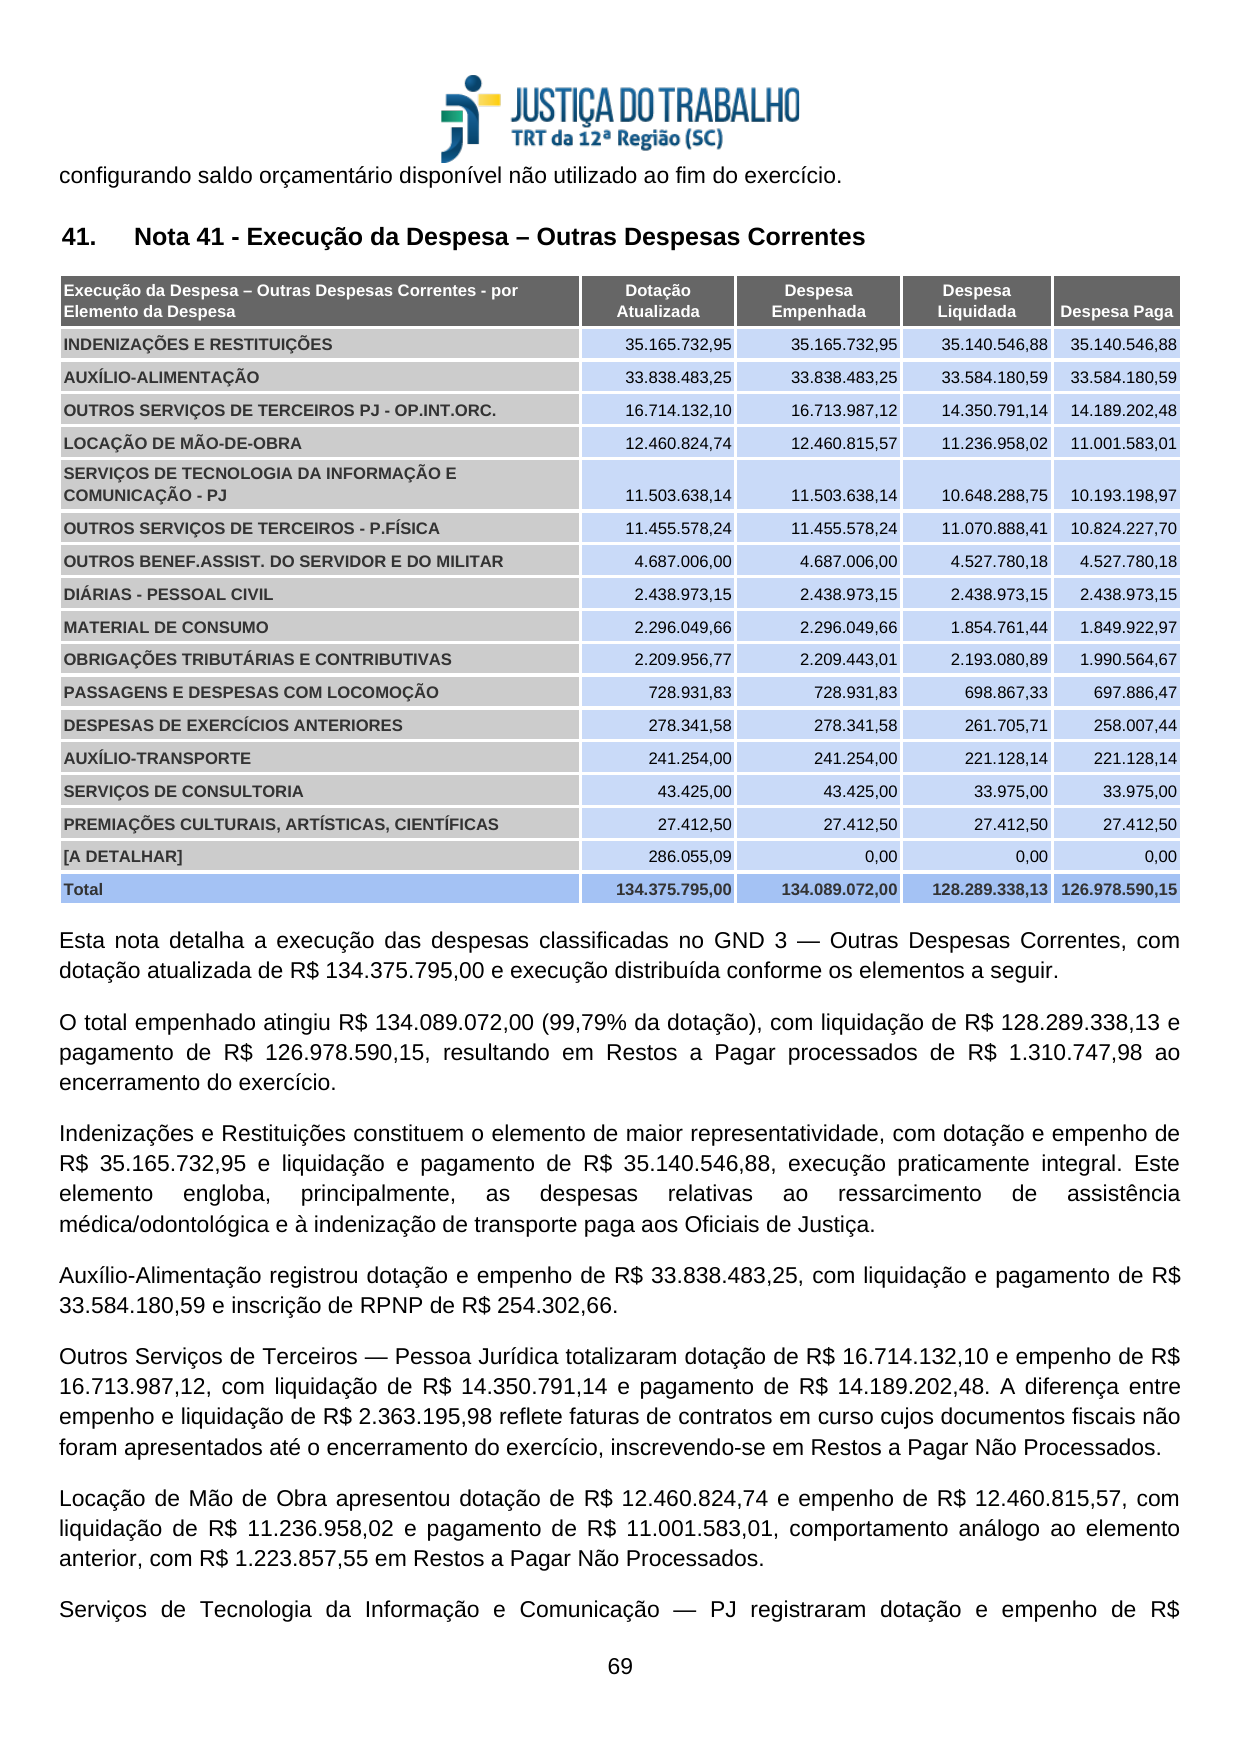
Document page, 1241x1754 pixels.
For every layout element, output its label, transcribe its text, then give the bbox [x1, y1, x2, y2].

subtitle Nota 41 - Execução da Despesa – Outras Despesas Correntes [96, 222, 1181, 250]
table_cell 43.425,00 [737, 775, 900, 805]
text Outros Serviços de Terceiros — Pessoa Jurídica totalizaram dotação de R$ 16.714.132,10 e empenho de R$ 16.713.987,12, com liquidação de R$ 14.350.791,14 e pagamento de R$ 14.189.202,48. A diferença entre empenho e liquidação de R$ 2.363.195,98 reflete faturas de contratos em curso cujos documentos fiscais não foram apresentados até o encerramento do exercício, inscrevendo-se em Restos a Pagar Não Processados. [59, 1343, 1181, 1460]
table_cell 10.648.288,75 [903, 460, 1051, 509]
table_cell 14.189.202,48 [1054, 394, 1180, 424]
table_cell 1.990.564,67 [1054, 644, 1180, 673]
text O total empenhado atingiu R$ 134.089.072,00 (99,79% da dotação), com liquidação de R$ 128.289.338,13 e pagamento de R$ 126.978.590,15, resultando em Restos a Pagar processados de R$ 1.310.747,98 ao encerramento do exercício. [59, 1008, 1181, 1095]
table_cell 14.350.791,14 [903, 394, 1051, 424]
table_cell 0,00 [1054, 841, 1180, 870]
table_cell 2.296.049,66 [737, 611, 900, 641]
table_cell PASSAGENS E DESPESAS COM LOCOMOÇÃO [61, 677, 579, 706]
table_cell 2.296.049,66 [582, 611, 734, 641]
picture [441, 75, 800, 163]
table_cell 33.975,00 [1054, 775, 1180, 805]
table_cell 10.824.227,70 [1054, 513, 1180, 542]
text Auxílio-Alimentação registrou dotação e empenho de R$ 33.838.483,25, com liquidação e pagamento de R$ 33.584.180,59 e inscrição de RPNP de R$ 254.302,66. [59, 1262, 1181, 1318]
table_cell Total [61, 874, 579, 903]
table_cell 11.455.578,24 [582, 513, 734, 542]
table_cell 35.165.732,95 [582, 329, 734, 358]
table_cell 43.425,00 [582, 775, 734, 805]
table_cell AUXÍLIO-TRANSPORTE [61, 742, 579, 772]
table_cell 728.931,83 [582, 677, 734, 706]
table_cell 126.978.590,15 [1054, 874, 1180, 903]
table_cell 11.236.958,02 [903, 427, 1051, 457]
text Serviços de Tecnologia da Informação e Comunicação — PJ registraram dotação e empenho de R$ [59, 1596, 1181, 1622]
table_cell 27.412,50 [903, 808, 1051, 838]
table_cell 33.975,00 [903, 775, 1051, 805]
table_cell 2.209.956,77 [582, 644, 734, 673]
table_cell 11.001.583,01 [1054, 427, 1180, 457]
table_cell 12.460.815,57 [737, 427, 900, 457]
table_cell 241.254,00 [737, 742, 900, 772]
table_cell AUXÍLIO-ALIMENTAÇÃO [61, 362, 579, 391]
table_cell 0,00 [903, 841, 1051, 870]
table_header Despesa Empenhada [737, 276, 900, 326]
table_cell OUTROS BENEF.ASSIST. DO SERVIDOR E DO MILITAR [61, 545, 579, 575]
table_cell 261.705,71 [903, 710, 1051, 739]
table_cell 35.140.546,88 [1054, 329, 1180, 358]
table_cell OBRIGAÇÕES TRIBUTÁRIAS E CONTRIBUTIVAS [61, 644, 579, 673]
table_cell 0,00 [737, 841, 900, 870]
table_cell INDENIZAÇÕES E RESTITUIÇÕES [61, 329, 579, 358]
table_cell 4.527.780,18 [1054, 545, 1180, 575]
table_cell 278.341,58 [737, 710, 900, 739]
table_cell SERVIÇOS DE CONSULTORIA [61, 775, 579, 805]
table_cell 11.070.888,41 [903, 513, 1051, 542]
table_cell 2.438.973,15 [1054, 578, 1180, 608]
table_cell MATERIAL DE CONSUMO [61, 611, 579, 641]
table_cell 2.209.443,01 [737, 644, 900, 673]
table_cell 4.527.780,18 [903, 545, 1051, 575]
table_cell SERVIÇOS DE TECNOLOGIA DA INFORMAÇÃO E COMUNICAÇÃO - PJ [61, 460, 579, 509]
table_cell 27.412,50 [582, 808, 734, 838]
table_cell [A DETALHAR] [61, 841, 579, 870]
table_cell 4.687.006,00 [582, 545, 734, 575]
table_cell 2.438.973,15 [737, 578, 900, 608]
table_cell 134.089.072,00 [737, 874, 900, 903]
table_cell 11.455.578,24 [737, 513, 900, 542]
table_cell LOCAÇÃO DE MÃO-DE-OBRA [61, 427, 579, 457]
table_cell DIÁRIAS - PESSOAL CIVIL [61, 578, 579, 608]
table_cell 2.193.080,89 [903, 644, 1051, 673]
table_cell 27.412,50 [737, 808, 900, 838]
table_cell 697.886,47 [1054, 677, 1180, 706]
text Locação de Mão de Obra apresentou dotação de R$ 12.460.824,74 e empenho de R$ 12.460.815,57, com liquidação de R$ 11.236.958,02 e pagamento de R$ 11.001.583,01, comportamento análogo ao elemento anterior, com R$ 1.223.857,55 em Restos a Pagar Não Processados. [59, 1484, 1181, 1571]
table_cell PREMIAÇÕES CULTURAIS, ARTÍSTICAS, CIENTÍFICAS [61, 808, 579, 838]
table_header Dotação Atualizada [582, 276, 734, 326]
table_cell 16.714.132,10 [582, 394, 734, 424]
table_cell 35.140.546,88 [903, 329, 1051, 358]
table_cell 241.254,00 [582, 742, 734, 772]
table_cell 33.838.483,25 [737, 362, 900, 391]
table_cell 33.838.483,25 [582, 362, 734, 391]
text configurando saldo orçamentário disponível não utilizado ao fim do exercício. [59, 162, 1181, 188]
table_cell 278.341,58 [582, 710, 734, 739]
table_cell 1.849.922,97 [1054, 611, 1180, 641]
table_cell 1.854.761,44 [903, 611, 1051, 641]
table_cell 728.931,83 [737, 677, 900, 706]
table_cell 2.438.973,15 [903, 578, 1051, 608]
table_cell 221.128,14 [1054, 742, 1180, 772]
table_cell OUTROS SERVIÇOS DE TERCEIROS PJ - OP.INT.ORC. [61, 394, 579, 424]
table_cell 286.055,09 [582, 841, 734, 870]
table_cell 11.503.638,14 [582, 460, 734, 509]
table_cell 258.007,44 [1054, 710, 1180, 739]
table_cell 27.412,50 [1054, 808, 1180, 838]
text Esta nota detalha a execução das despesas classificadas no GND 3 — Outras Despesas Correntes, com dotação atualizada de R$ 134.375.795,00 e execução distribuída conforme os elementos a seguir. [59, 927, 1181, 984]
table_cell 11.503.638,14 [737, 460, 900, 509]
table_cell 2.438.973,15 [582, 578, 734, 608]
table_cell 12.460.824,74 [582, 427, 734, 457]
text Indenizações e Restituições constituem o elemento de maior representatividade, com dotação e empenho de R$ 35.165.732,95 e liquidação e pagamento de R$ 35.140.546,88, execução praticamente integral. Este elemento engloba, principalmente, as despesas relativas ao ressarcimento de assistência médica/odontológica e à indenização de transporte paga aos Oficiais de Justiça. [59, 1120, 1181, 1237]
table_cell 698.867,33 [903, 677, 1051, 706]
table_cell 33.584.180,59 [1054, 362, 1180, 391]
table_cell 4.687.006,00 [737, 545, 900, 575]
table_cell 221.128,14 [903, 742, 1051, 772]
table_header Despesa Paga [1054, 276, 1180, 326]
table_cell 16.713.987,12 [737, 394, 900, 424]
table_cell 10.193.198,97 [1054, 460, 1180, 509]
table_header Despesa Liquidada [903, 276, 1051, 326]
table_cell 128.289.338,13 [903, 874, 1051, 903]
table_cell DESPESAS DE EXERCÍCIOS ANTERIORES [61, 710, 579, 739]
table_cell 134.375.795,00 [582, 874, 734, 903]
table_cell 35.165.732,95 [737, 329, 900, 358]
table_cell 33.584.180,59 [903, 362, 1051, 391]
table_header Execução da Despesa – Outras Despesas Correntes - por Elemento da Despesa [61, 276, 579, 326]
table_cell OUTROS SERVIÇOS DE TERCEIROS - P.FÍSICA [61, 513, 579, 542]
